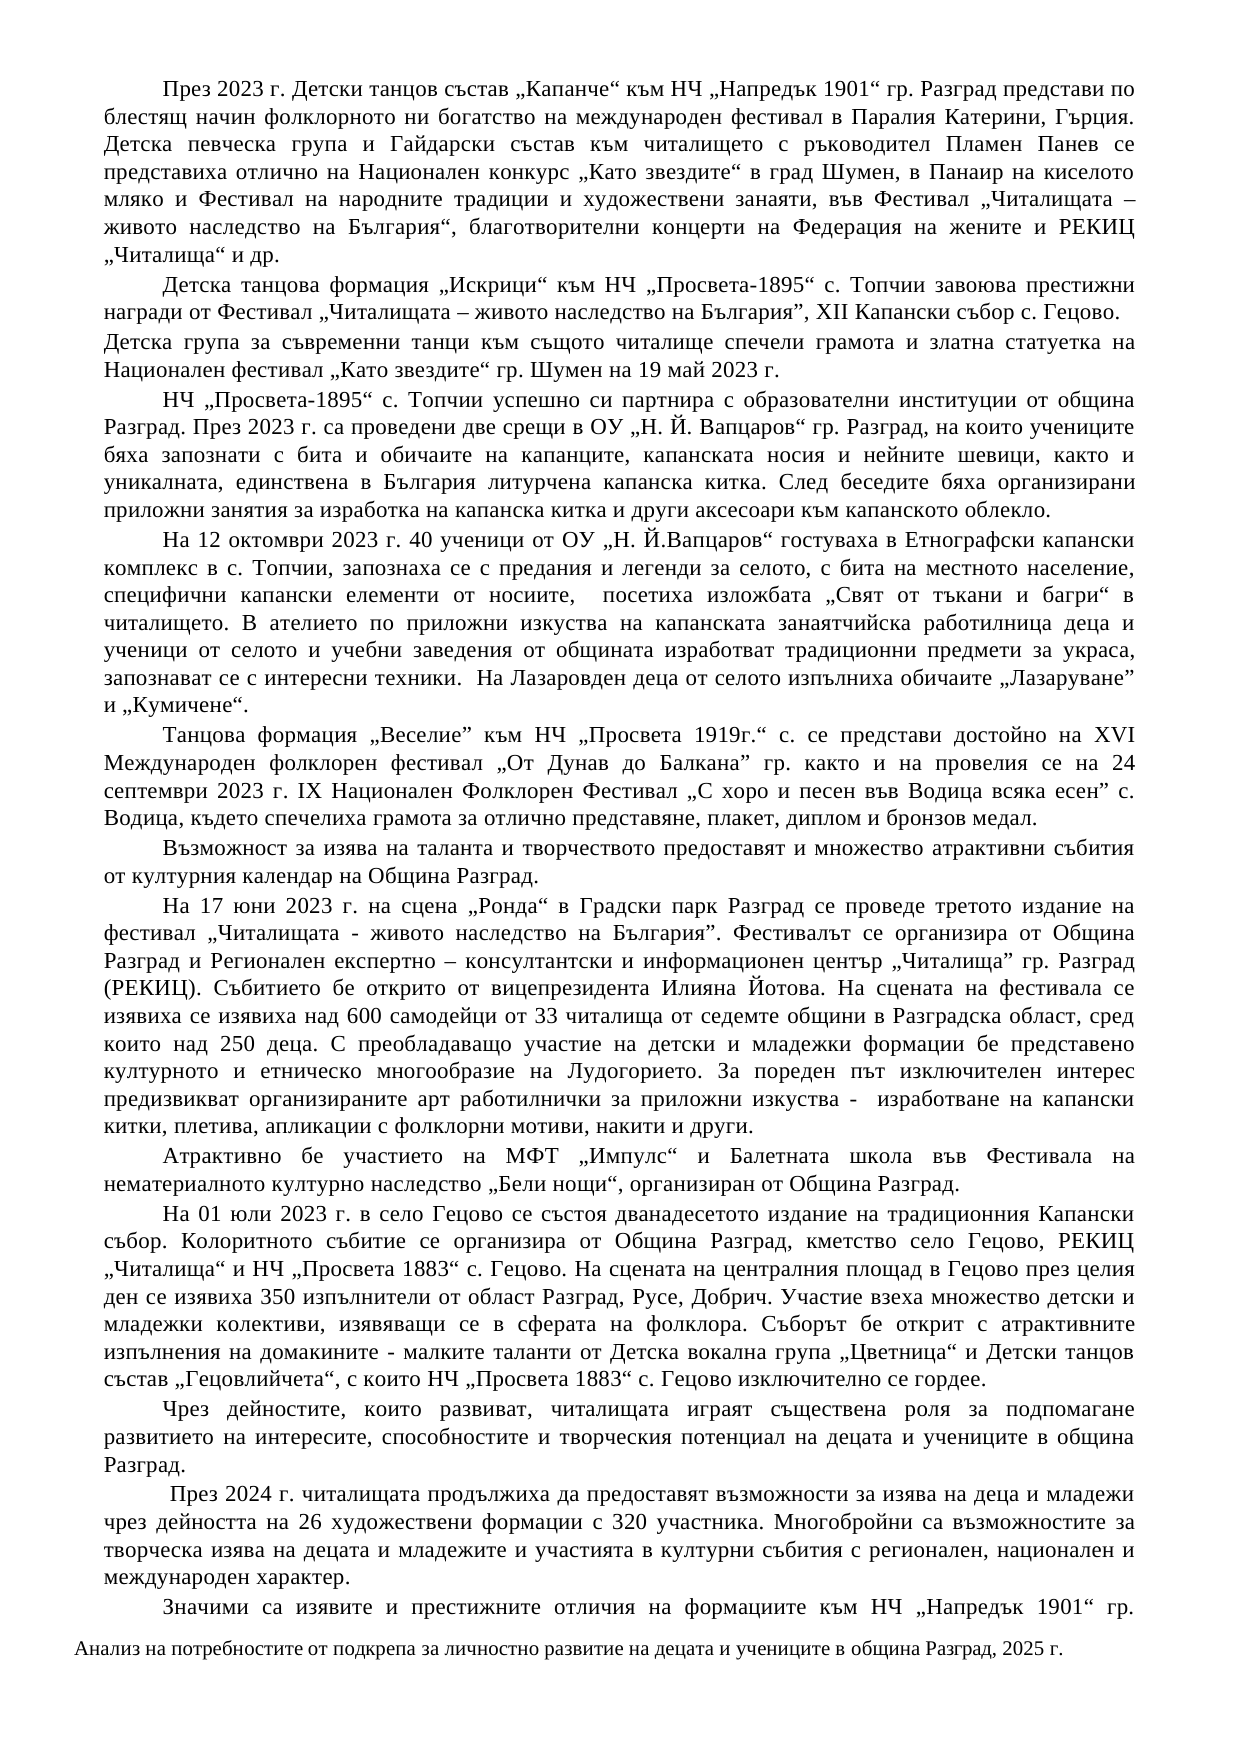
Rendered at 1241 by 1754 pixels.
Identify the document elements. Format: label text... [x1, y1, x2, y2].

text На 12 октомври 2023 г. 40 ученици от ОУ „Н. Й.Вапцаров“ гостуваха в Етнографски капански комплекс в с. Топчии, запознаха се с предания и легенди за селото, с бита на местното население, специфични капански елементи от носиите, посетиха изложбата „Свят от тъкани и багри“ в читалището. В ателието по приложни изкуства на капанската занаятчийска работилница деца и ученици от селото и учебни заведения от общината изработват традиционни предмети за украса, запознават се с интересни техники. На Лазаровден деца от селото изпълниха обичаите „Лазаруване” и „Кумичене“. [103, 525, 1137, 718]
text Значими са изявите и престижните отличия на формациите към НЧ „Напредък 1901“ гр. [103, 1592, 1137, 1619]
text НЧ „Просвета-1895“ с. Топчии успешно си партнира с образователни институции от община Разград. През 2023 г. са проведени две срещи в ОУ „Н. Й. Вапцаров“ гр. Разград, на които учениците бяха запознати с бита и обичаите на капанците, капанската носия и нейните шевици, както и уникалната, единствена в България литурчена капанска китка. След беседите бяха организирани приложни занятия за изработка на капанска китка и други аксесоари към капанското облекло. [103, 384, 1137, 522]
text През 2023 г. Детски танцов състав „Капанче“ към НЧ „Напредък 1901“ гр. Разград представи по блестящ начин фолклорното ни богатство на международен фестивал в Паралия Катерини, Гърция. Детска певческа група и Гайдарски състав към читалището с ръководител Пламен Панев се представиха отлично на Национален конкурс „Като звездите“ в град Шумен, в Панаир на киселото мляко и Фестивал на народните традиции и художествени занаяти, във Фестивал „Читалищата – живото наследство на България“, благотворителни концерти на Федерация на жените и РЕКИЦ „Читалища“ и др. [103, 74, 1137, 267]
text Чрез дейностите, които развиват, читалищата играят съществена роля за подпомагане развитието на интересите, способностите и творческия потенциал на децата и учениците в община Разград. [103, 1394, 1137, 1477]
text На 17 юни 2023 г. на сцена „Ронда“ в Градски парк Разград се проведе третото издание на фестивал „Читалищата - живото наследство на България”. Фестивалът се организира от Община Разград и Регионален експертно – консултантски и информационен център „Читалища” гр. Разград (РЕКИЦ). Събитието бе открито от вицепрезидента Илияна Йотова. На сцената на фестивала се изявиха се изявиха над 600 самодейци от 33 читалища от седемте общини в Разградска област, сред които над 250 деца. С преобладаващо участие на детски и младежки формации бе представено културното и етническо многообразие на Лудогорието. За пореден път изключителен интерес предизвикват организираните арт работилнички за приложни изкуства - изработване на капански китки, плетива, апликации с фолклорни мотиви, накити и други. [103, 890, 1137, 1139]
text Възможност за изява на таланта и творчеството предоставят и множество атрактивни събития от културния календар на Община Разград. [103, 833, 1137, 888]
text Детска група за съвременни танци към същото читалище спечели грамота и златна статуетка на Национален фестивал „Като звездите“ гр. Шумен на 19 май 2023 г. [103, 327, 1137, 382]
text Детска танцова формация „Искрици“ към НЧ „Просвета-1895“ с. Топчии завоюва престижни награди от Фестивал „Читалищата – живото наследство на България”, ХII Капански събор с. Гецово. [103, 269, 1137, 324]
text На 01 юли 2023 г. в село Гецово се състоя дванадесетото издание на традиционния Капански събор. Колоритното събитие се организира от Община Разград, кметство село Гецово, РЕКИЦ „Читалища“ и НЧ „Просвета 1883“ с. Гецово. На сцената на централния площад в Гецово през целия ден се изявиха 350 изпълнители от област Разград, Русе, Добрич. Участие взеха множество детски и младежки колективи, изявяващи се в сферата на фолклора. Съборът бе открит с атрактивните изпълнения на домакините - малките таланти от Детска вокална група „Цветница“ и Детски танцов състав „Гецовлийчета“, с които НЧ „Просвета 1883“ с. Гецово изключително се гордее. [103, 1199, 1137, 1392]
text Танцова формация „Веселие” към НЧ „Просвета 1919г.“ с. се представи достойно на XVӀ Международен фолклорен фестивал „От Дунав до Балкана” гр. както и на провелия се на 24 септември 2023 г. ӀX Национален Фолклорен Фестивал „С хоро и песен във Водица всяка есен” с. Водица, където спечелиха грамота за отлично представяне, плакет, диплом и бронзов медал. [103, 720, 1137, 831]
text През 2024 г. читалищата продължиха да предоставят възможности за изява на деца и младежи чрез дейността на 26 художествени формации с 320 участника. Многобройни са възможностите за творческа изява на децата и младежите и участията в културни събития с регионален, национален и международен характер. [103, 1479, 1137, 1590]
text Атрактивно бе участието на МФТ „Импулс“ и Балетната школа във Фестивала на нематериалното културно наследство „Бели нощи“, организиран от Община Разград. [103, 1141, 1137, 1196]
